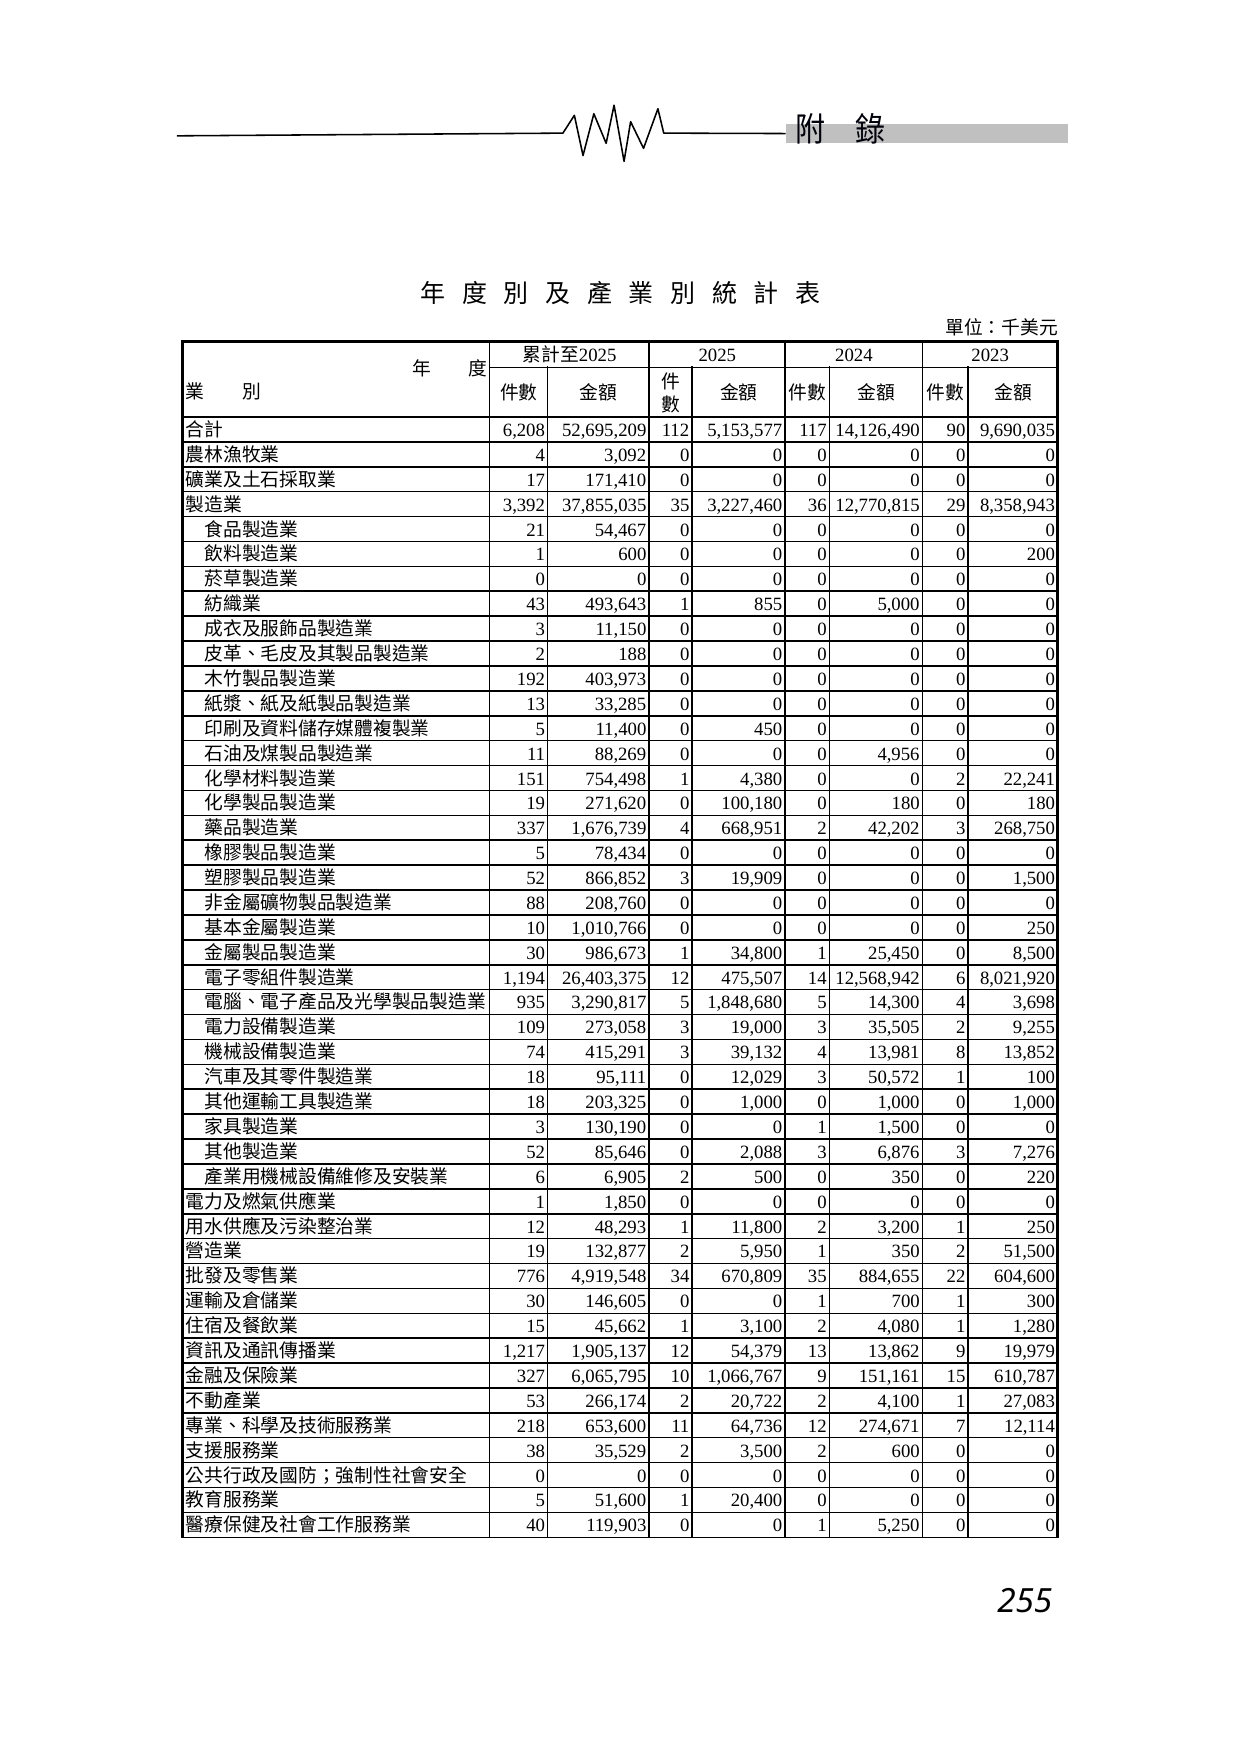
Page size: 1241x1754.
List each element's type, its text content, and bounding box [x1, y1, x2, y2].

table_cell 7,276 [969, 1140, 1056, 1163]
table_cell 0 [650, 1115, 691, 1138]
table_cell 0 [969, 1488, 1056, 1512]
table_cell 0 [786, 617, 829, 640]
table_cell 1,000 [969, 1090, 1056, 1113]
table_cell 住宿及餐飲業 [184, 1314, 489, 1337]
table_cell 0 [786, 667, 829, 690]
table_cell 0 [786, 642, 829, 665]
table_cell 0 [830, 717, 922, 740]
table_cell 0 [786, 891, 829, 914]
table_cell 19 [490, 791, 547, 814]
table_cell 0 [693, 468, 784, 491]
table_cell 1,280 [969, 1314, 1056, 1337]
table_cell 64,736 [693, 1414, 784, 1437]
table_cell 90 [923, 418, 967, 441]
table_cell 653,600 [548, 1414, 648, 1437]
table_cell 運輸及倉儲業 [184, 1289, 489, 1312]
table_cell 8,358,943 [969, 492, 1056, 516]
table_cell 1 [786, 941, 829, 964]
table_cell 2 [923, 1239, 967, 1263]
table_cell 3 [923, 1140, 967, 1163]
table_cell 1 [650, 1314, 691, 1337]
table_cell 1 [650, 941, 691, 964]
table_cell 0 [969, 1115, 1056, 1138]
table_cell 9 [923, 1339, 967, 1362]
table_cell 14,300 [830, 990, 922, 1014]
table_cell 35 [650, 492, 691, 516]
table_cell 2 [490, 642, 547, 665]
table_cell 0 [830, 642, 922, 665]
table_cell 0 [650, 891, 691, 914]
table_header 2024 [786, 343, 922, 366]
table_cell 菸草製造業 [184, 567, 489, 590]
table_cell 17 [490, 468, 547, 491]
table_cell 0 [650, 642, 691, 665]
table_cell 27,083 [969, 1389, 1056, 1412]
table_cell 農林漁牧業 [184, 443, 489, 466]
table_cell 78,434 [548, 841, 648, 864]
table_cell 0 [969, 1463, 1056, 1487]
table_cell 1,905,137 [548, 1339, 648, 1362]
table_cell 0 [786, 592, 829, 615]
table_cell 1 [923, 1065, 967, 1088]
table_cell 2 [650, 1239, 691, 1263]
table_cell 20,722 [693, 1389, 784, 1412]
table_cell 1,850 [548, 1190, 648, 1213]
table_cell 117 [786, 418, 829, 441]
table_cell 2 [786, 1314, 829, 1337]
table_cell 13,862 [830, 1339, 922, 1362]
table_cell 5 [490, 841, 547, 864]
table_cell 石油及煤製品製造業 [184, 741, 489, 765]
table_cell 1,010,766 [548, 916, 648, 939]
table_cell 0 [693, 891, 784, 914]
table_cell 0 [923, 1115, 967, 1138]
table_cell 6,065,795 [548, 1364, 648, 1387]
table_cell 4,380 [693, 766, 784, 789]
table_cell 0 [923, 841, 967, 864]
table_cell 19,979 [969, 1339, 1056, 1362]
table_cell 1 [786, 1115, 829, 1138]
table_cell 5 [490, 717, 547, 740]
table_cell 0 [969, 567, 1056, 590]
table_cell 飲料製造業 [184, 542, 489, 566]
table_header 2023 [923, 343, 1056, 366]
table_cell 0 [923, 692, 967, 715]
text 年度別及產業別統計表 [183, 250, 1058, 313]
table_cell 2 [650, 1389, 691, 1412]
table_cell 0 [969, 1438, 1056, 1462]
table_cell 0 [830, 866, 922, 889]
table_cell 0 [650, 443, 691, 466]
table_cell 2 [786, 1215, 829, 1238]
table_cell 11,400 [548, 717, 648, 740]
table_cell 3,227,460 [693, 492, 784, 516]
table_cell 0 [923, 866, 967, 889]
table_cell 40 [490, 1513, 547, 1536]
table_cell 19 [490, 1239, 547, 1263]
table_cell 54,379 [693, 1339, 784, 1362]
table_cell 350 [830, 1239, 922, 1263]
table_cell 0 [830, 1488, 922, 1512]
table_cell 6,905 [548, 1165, 648, 1188]
table_cell 0 [923, 791, 967, 814]
table_cell 0 [650, 717, 691, 740]
table_cell 9 [786, 1364, 829, 1387]
table_cell 家具製造業 [184, 1115, 489, 1138]
table_cell 53 [490, 1389, 547, 1412]
table_cell 4 [490, 443, 547, 466]
table_cell 0 [830, 891, 922, 914]
table_cell 金額 [693, 368, 784, 416]
table_cell 3 [490, 1115, 547, 1138]
table_cell 1 [786, 1239, 829, 1263]
table_cell 13,981 [830, 1040, 922, 1063]
table_cell 0 [969, 592, 1056, 615]
table_cell 7 [923, 1414, 967, 1437]
table_cell 0 [693, 667, 784, 690]
table_cell 0 [693, 692, 784, 715]
table_cell 0 [650, 1065, 691, 1088]
table_cell 670,809 [693, 1264, 784, 1287]
table_cell 營造業 [184, 1239, 489, 1263]
table_cell 493,643 [548, 592, 648, 615]
table_cell 1,000 [693, 1090, 784, 1113]
table_cell 12 [490, 1215, 547, 1238]
table_cell 130,190 [548, 1115, 648, 1138]
table_cell 4 [786, 1040, 829, 1063]
table_cell 1 [650, 1488, 691, 1512]
table_cell 5 [786, 990, 829, 1014]
table_cell 0 [923, 642, 967, 665]
table_cell 紡織業 [184, 592, 489, 615]
table_cell 金屬製品製造業 [184, 941, 489, 964]
table_cell 0 [650, 841, 691, 864]
table_cell 271,620 [548, 791, 648, 814]
table_cell 0 [830, 667, 922, 690]
table_cell 350 [830, 1165, 922, 1188]
table_cell 0 [923, 1513, 967, 1536]
table_cell 415,291 [548, 1040, 648, 1063]
table_cell 0 [969, 517, 1056, 541]
table_cell 5,950 [693, 1239, 784, 1263]
table_cell 0 [969, 617, 1056, 640]
table_cell 製造業 [184, 492, 489, 516]
table_cell 35,505 [830, 1015, 922, 1038]
table_cell 1,000 [830, 1090, 922, 1113]
table_cell 0 [923, 567, 967, 590]
table_cell 12,114 [969, 1414, 1056, 1437]
table_cell 12,568,942 [830, 966, 922, 989]
table_cell 1,848,680 [693, 990, 784, 1014]
table_cell 273,058 [548, 1015, 648, 1038]
table_cell 0 [490, 567, 547, 590]
table_cell 0 [830, 1463, 922, 1487]
table_cell 4,080 [830, 1314, 922, 1337]
table_cell 0 [786, 443, 829, 466]
table_cell 0 [786, 766, 829, 789]
table_cell 0 [830, 567, 922, 590]
table_cell 0 [786, 542, 829, 566]
table_cell 0 [693, 542, 784, 566]
table_cell 48,293 [548, 1215, 648, 1238]
table_cell 基本金屬製造業 [184, 916, 489, 939]
table_cell 0 [969, 642, 1056, 665]
table_cell 35 [786, 1264, 829, 1287]
table_cell 776 [490, 1264, 547, 1287]
table_cell 36 [786, 492, 829, 516]
table_cell 9,690,035 [969, 418, 1056, 441]
table_cell 19,000 [693, 1015, 784, 1038]
table_cell 0 [786, 841, 829, 864]
table_cell 203,325 [548, 1090, 648, 1113]
table_cell 1 [490, 1190, 547, 1213]
table_cell 88 [490, 891, 547, 914]
table_cell 支援服務業 [184, 1438, 489, 1462]
table_cell 18 [490, 1090, 547, 1113]
table_cell 0 [969, 891, 1056, 914]
table_cell 1 [923, 1289, 967, 1312]
table_cell 18 [490, 1065, 547, 1088]
table_cell 0 [650, 617, 691, 640]
table_cell 0 [693, 1289, 784, 1312]
table_cell 11 [490, 741, 547, 765]
table_cell 52,695,209 [548, 418, 648, 441]
table_cell 11 [650, 1414, 691, 1437]
table_cell 218 [490, 1414, 547, 1437]
table_cell 件數 [786, 368, 829, 416]
table_cell 0 [830, 916, 922, 939]
table_cell 11,150 [548, 617, 648, 640]
table_cell 1 [650, 1215, 691, 1238]
table_cell 15 [490, 1314, 547, 1337]
table_cell 0 [548, 567, 648, 590]
table_cell 0 [923, 1165, 967, 1188]
table_cell 用水供應及污染整治業 [184, 1215, 489, 1238]
table_cell 8,021,920 [969, 966, 1056, 989]
table_cell 0 [786, 866, 829, 889]
table_cell 600 [548, 542, 648, 566]
table_cell 0 [969, 1513, 1056, 1536]
table_cell 866,852 [548, 866, 648, 889]
table_cell 0 [786, 517, 829, 541]
table_cell 0 [923, 1488, 967, 1512]
table_cell 29 [923, 492, 967, 516]
table_cell 皮革、毛皮及其製品製造業 [184, 642, 489, 665]
table_cell 0 [693, 617, 784, 640]
table_cell 1 [650, 592, 691, 615]
table_cell 12,770,815 [830, 492, 922, 516]
table_cell 668,951 [693, 816, 784, 839]
table_cell 192 [490, 667, 547, 690]
table_cell 0 [650, 1289, 691, 1312]
table_cell 0 [830, 517, 922, 541]
table_cell 1 [923, 1215, 967, 1238]
table_cell 3,200 [830, 1215, 922, 1238]
table_cell 6,876 [830, 1140, 922, 1163]
table_cell 37,855,035 [548, 492, 648, 516]
table_cell 2 [786, 1389, 829, 1412]
table_cell 119,903 [548, 1513, 648, 1536]
table_cell 0 [923, 891, 967, 914]
table_cell 0 [650, 1513, 691, 1536]
table_cell 件數 [650, 368, 691, 416]
table_cell 0 [923, 592, 967, 615]
table_cell 51,500 [969, 1239, 1056, 1263]
table_cell 0 [650, 1190, 691, 1213]
table_cell 教育服務業 [184, 1488, 489, 1512]
table_cell 0 [650, 517, 691, 541]
table_cell 45,662 [548, 1314, 648, 1337]
table_cell 2,088 [693, 1140, 784, 1163]
table_cell 52 [490, 1140, 547, 1163]
table_cell 1 [490, 542, 547, 566]
table_cell 1 [923, 1389, 967, 1412]
table_cell 0 [693, 443, 784, 466]
table_header 累計至2025 [490, 343, 648, 366]
table_cell 機械設備製造業 [184, 1040, 489, 1063]
table_cell 109 [490, 1015, 547, 1038]
table_cell 5,250 [830, 1513, 922, 1536]
table_cell 其他運輸工具製造業 [184, 1090, 489, 1113]
table_cell 汽車及其零件製造業 [184, 1065, 489, 1088]
table_cell 0 [786, 741, 829, 765]
table_cell 13 [786, 1339, 829, 1362]
table_cell 木竹製品製造業 [184, 667, 489, 690]
table_cell 電力設備製造業 [184, 1015, 489, 1038]
table_cell 0 [969, 667, 1056, 690]
table_cell 88,269 [548, 741, 648, 765]
table_cell 0 [969, 841, 1056, 864]
table_cell 10 [650, 1364, 691, 1387]
table_cell 1 [786, 1513, 829, 1536]
table_cell 180 [830, 791, 922, 814]
table_cell 0 [830, 542, 922, 566]
table_cell 38 [490, 1438, 547, 1462]
table_cell 9,255 [969, 1015, 1056, 1038]
table_cell 300 [969, 1289, 1056, 1312]
table_cell 0 [693, 841, 784, 864]
table_cell 0 [830, 468, 922, 491]
table_cell 0 [969, 741, 1056, 765]
table_cell 3,698 [969, 990, 1056, 1014]
table_cell 0 [923, 667, 967, 690]
table_cell 151,161 [830, 1364, 922, 1387]
table_cell 42,202 [830, 816, 922, 839]
table_cell 6 [923, 966, 967, 989]
table_cell 12,029 [693, 1065, 784, 1088]
table_cell 0 [923, 443, 967, 466]
table_cell 935 [490, 990, 547, 1014]
table_cell 0 [650, 1090, 691, 1113]
table_cell 1 [650, 766, 691, 789]
table_cell 151 [490, 766, 547, 789]
table_cell 1,217 [490, 1339, 547, 1362]
table_cell 5,000 [830, 592, 922, 615]
table_cell 13 [490, 692, 547, 715]
table_cell 50,572 [830, 1065, 922, 1088]
table_cell 95,111 [548, 1065, 648, 1088]
table_cell 0 [693, 642, 784, 665]
table_cell 3 [490, 617, 547, 640]
table_cell 5 [490, 1488, 547, 1512]
table_cell 0 [923, 916, 967, 939]
table_cell 3 [923, 816, 967, 839]
table_cell 專業、科學及技術服務業 [184, 1414, 489, 1437]
table_cell 件數 [490, 368, 547, 416]
table_cell 3 [786, 1065, 829, 1088]
table_cell 3 [650, 866, 691, 889]
table_cell 0 [786, 1488, 829, 1512]
table_cell 171,410 [548, 468, 648, 491]
table_cell 3,392 [490, 492, 547, 516]
table_cell 成衣及服飾品製造業 [184, 617, 489, 640]
table_cell 14 [786, 966, 829, 989]
table_cell 600 [830, 1438, 922, 1462]
table_cell 0 [786, 791, 829, 814]
table_cell 0 [969, 1190, 1056, 1213]
table_cell 1 [786, 1289, 829, 1312]
table_cell 0 [786, 567, 829, 590]
table_cell 0 [923, 542, 967, 566]
table_cell 274,671 [830, 1414, 922, 1437]
table_cell 0 [830, 443, 922, 466]
table_cell 金融及保險業 [184, 1364, 489, 1387]
table_cell 54,467 [548, 517, 648, 541]
table_cell 橡膠製品製造業 [184, 841, 489, 864]
table_cell 4 [650, 816, 691, 839]
table_cell 475,507 [693, 966, 784, 989]
table_cell 39,132 [693, 1040, 784, 1063]
table_cell 0 [693, 1190, 784, 1213]
table_cell 52 [490, 866, 547, 889]
table_cell 34 [650, 1264, 691, 1287]
table_cell 0 [490, 1463, 547, 1487]
table_cell 986,673 [548, 941, 648, 964]
table_cell 25,450 [830, 941, 922, 964]
table_cell 74 [490, 1040, 547, 1063]
table_cell 0 [969, 717, 1056, 740]
table_cell 4,956 [830, 741, 922, 765]
table_cell 3 [650, 1015, 691, 1038]
table_cell 30 [490, 1289, 547, 1312]
table_cell 0 [923, 1190, 967, 1213]
table_cell 化學材料製造業 [184, 766, 489, 789]
table_cell 0 [923, 1463, 967, 1487]
table_cell 188 [548, 642, 648, 665]
table_cell 4,919,548 [548, 1264, 648, 1287]
table_cell 13,852 [969, 1040, 1056, 1063]
table_cell 855 [693, 592, 784, 615]
table_cell 884,655 [830, 1264, 922, 1287]
table_cell 0 [650, 667, 691, 690]
table_cell 公共行政及國防；強制性社會安全 [184, 1463, 489, 1487]
table_cell 0 [830, 1190, 922, 1213]
table_cell 35,529 [548, 1438, 648, 1462]
table_cell 6,208 [490, 418, 547, 441]
table_cell 0 [786, 1190, 829, 1213]
table_cell 1 [923, 1314, 967, 1337]
table_cell 化學製品製造業 [184, 791, 489, 814]
table_cell 22 [923, 1264, 967, 1287]
table_cell 0 [693, 916, 784, 939]
table_cell 0 [830, 766, 922, 789]
table_cell 337 [490, 816, 547, 839]
table_cell 0 [693, 517, 784, 541]
table_cell 2 [923, 766, 967, 789]
table_cell 0 [786, 1165, 829, 1188]
table_cell 450 [693, 717, 784, 740]
table_cell 220 [969, 1165, 1056, 1188]
table_cell 604,600 [969, 1264, 1056, 1287]
table_cell 208,760 [548, 891, 648, 914]
table_cell 11,800 [693, 1215, 784, 1238]
table_cell 電子零組件製造業 [184, 966, 489, 989]
table_cell 0 [693, 1513, 784, 1536]
table_cell 件數 [923, 368, 967, 416]
table_cell 34,800 [693, 941, 784, 964]
table_cell 1,676,739 [548, 816, 648, 839]
table_cell 21 [490, 517, 547, 541]
table_cell 8,500 [969, 941, 1056, 964]
table_cell 0 [786, 468, 829, 491]
table_cell 0 [693, 1115, 784, 1138]
table_cell 0 [923, 517, 967, 541]
table_cell 資訊及通訊傳播業 [184, 1339, 489, 1362]
table_cell 0 [693, 1463, 784, 1487]
table_cell 112 [650, 418, 691, 441]
table_cell 礦業及土石採取業 [184, 468, 489, 491]
table_cell 19,909 [693, 866, 784, 889]
table_cell 0 [830, 841, 922, 864]
table_cell 200 [969, 542, 1056, 566]
table_cell 0 [923, 1438, 967, 1462]
table_cell 43 [490, 592, 547, 615]
table_cell 0 [786, 717, 829, 740]
table_cell 2 [786, 816, 829, 839]
table_cell 100,180 [693, 791, 784, 814]
table_cell 10 [490, 916, 547, 939]
table_cell 327 [490, 1364, 547, 1387]
table_cell 5,153,577 [693, 418, 784, 441]
table_cell 20,400 [693, 1488, 784, 1512]
table_cell 0 [969, 468, 1056, 491]
table_cell 22,241 [969, 766, 1056, 789]
table_cell 4 [923, 990, 967, 1014]
table_cell 0 [786, 1090, 829, 1113]
table_cell 0 [923, 717, 967, 740]
table_cell 0 [923, 468, 967, 491]
table_cell 0 [923, 1090, 967, 1113]
table_cell 金額 [969, 368, 1056, 416]
table_cell 1,194 [490, 966, 547, 989]
table_cell 500 [693, 1165, 784, 1188]
table_cell 1,066,767 [693, 1364, 784, 1387]
table_cell 5 [650, 990, 691, 1014]
table_cell 0 [923, 941, 967, 964]
table_cell 403,973 [548, 667, 648, 690]
table_cell 146,605 [548, 1289, 648, 1312]
table_cell 33,285 [548, 692, 648, 715]
table_cell 0 [650, 567, 691, 590]
table_cell 0 [693, 567, 784, 590]
table_cell 合計 [184, 418, 489, 441]
table_cell 3,092 [548, 443, 648, 466]
table_cell 14,126,490 [830, 418, 922, 441]
table_cell 51,600 [548, 1488, 648, 1512]
table_cell 0 [830, 617, 922, 640]
table_header 2025 [650, 343, 784, 366]
table_cell 其他製造業 [184, 1140, 489, 1163]
table_cell 0 [969, 692, 1056, 715]
table_cell 0 [650, 692, 691, 715]
table_cell 0 [650, 741, 691, 765]
table_cell 3,500 [693, 1438, 784, 1462]
table_header 年 度 業 別 [184, 343, 489, 416]
table_cell 產業用機械設備維修及安裝業 [184, 1165, 489, 1188]
table_cell 3 [786, 1015, 829, 1038]
table_cell 12 [650, 1339, 691, 1362]
table_cell 0 [650, 1463, 691, 1487]
table_cell 0 [786, 692, 829, 715]
table_cell 132,877 [548, 1239, 648, 1263]
table_cell 印刷及資料儲存媒體複製業 [184, 717, 489, 740]
table_cell 266,174 [548, 1389, 648, 1412]
table_cell 藥品製造業 [184, 816, 489, 839]
table_cell 2 [650, 1165, 691, 1188]
table_cell 0 [650, 468, 691, 491]
table_cell 金額 [830, 368, 922, 416]
table_cell 700 [830, 1289, 922, 1312]
table_cell 12 [650, 966, 691, 989]
table_cell 金額 [548, 368, 648, 416]
table_cell 食品製造業 [184, 517, 489, 541]
table_cell 250 [969, 1215, 1056, 1238]
table_cell 電力及燃氣供應業 [184, 1190, 489, 1213]
table_cell 塑膠製品製造業 [184, 866, 489, 889]
table_cell 610,787 [969, 1364, 1056, 1387]
table_cell 15 [923, 1364, 967, 1387]
table_cell 8 [923, 1040, 967, 1063]
table_cell 醫療保健及社會工作服務業 [184, 1513, 489, 1536]
table_cell 100 [969, 1065, 1056, 1088]
table_cell 0 [786, 916, 829, 939]
table_cell 3 [786, 1140, 829, 1163]
table_cell 0 [923, 741, 967, 765]
table_cell 0 [650, 542, 691, 566]
table_cell 3 [650, 1040, 691, 1063]
table_cell 754,498 [548, 766, 648, 789]
table_cell 0 [548, 1463, 648, 1487]
table_cell 0 [969, 443, 1056, 466]
table_cell 26,403,375 [548, 966, 648, 989]
table_cell 0 [786, 1463, 829, 1487]
table_cell 3,290,817 [548, 990, 648, 1014]
table_cell 12 [786, 1414, 829, 1437]
table_cell 1,500 [830, 1115, 922, 1138]
table_cell 電腦、電子產品及光學製品製造業 [184, 990, 489, 1014]
table_cell 0 [923, 617, 967, 640]
table_cell 0 [693, 741, 784, 765]
text 單位：千美元 [183, 313, 1058, 340]
table_cell 180 [969, 791, 1056, 814]
table_cell 2 [786, 1438, 829, 1462]
table_cell 紙漿、紙及紙製品製造業 [184, 692, 489, 715]
table_cell 2 [650, 1438, 691, 1462]
table_cell 非金屬礦物製品製造業 [184, 891, 489, 914]
table_cell 0 [650, 1140, 691, 1163]
table_cell 1,500 [969, 866, 1056, 889]
table_cell 0 [650, 791, 691, 814]
table_cell 不動產業 [184, 1389, 489, 1412]
table_cell 4,100 [830, 1389, 922, 1412]
table_cell 85,646 [548, 1140, 648, 1163]
table_cell 0 [650, 916, 691, 939]
table_cell 250 [969, 916, 1056, 939]
table_cell 0 [830, 692, 922, 715]
table_cell 批發及零售業 [184, 1264, 489, 1287]
table_cell 268,750 [969, 816, 1056, 839]
table_cell 2 [923, 1015, 967, 1038]
table_cell 3,100 [693, 1314, 784, 1337]
table_cell 30 [490, 941, 547, 964]
table_cell 6 [490, 1165, 547, 1188]
